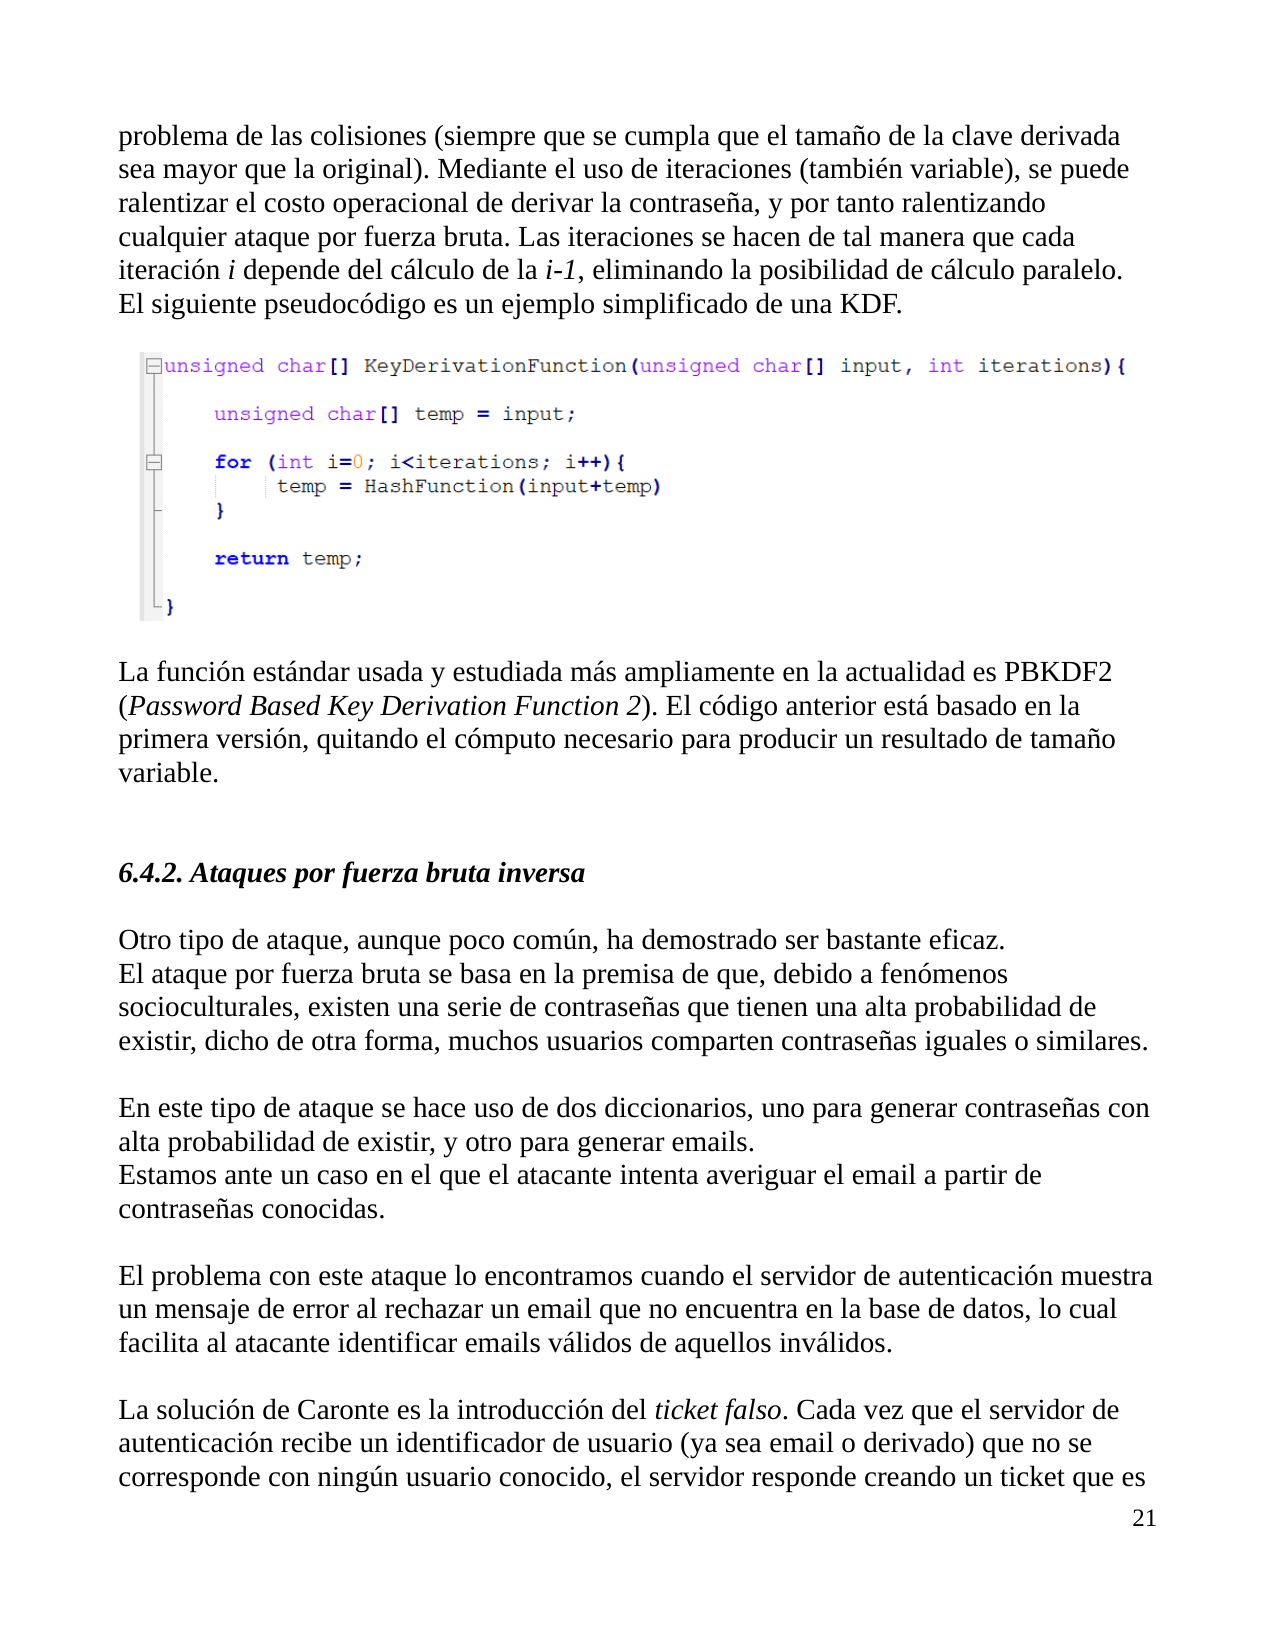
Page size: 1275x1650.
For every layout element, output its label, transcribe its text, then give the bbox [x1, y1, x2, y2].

text El problema con este ataque lo encontramos cuando el servidor de autenticación muestra un mensaje de error al rechazar un email que no encuentra en la base de datos, lo cual facilita al atacante identificar emails válidos de aquellos inválidos. [118, 1258, 1157, 1358]
text La función estándar usada y estudiada más ampliamente en la actualidad es PBKDF2 (Password Based Key Derivation Function 2). El código anterior está basado en la primera versión, quitando el cómputo necesario para producir un resultado de tamaño variable. [118, 654, 1157, 788]
text 6.4.2. Ataques por fuerza bruta inversa [118, 855, 1157, 889]
picture [139, 352, 1136, 621]
text El ataque por fuerza bruta se basa en la premisa de que, debido a fenómenos socioculturales, existen una serie de contraseñas que tienen una alta probabilidad de existir, dicho de otra forma, muchos usuarios comparten contraseñas iguales o similares. [118, 956, 1157, 1057]
text En este tipo de ataque se hace uso de dos diccionarios, uno para generar contraseñas con alta probabilidad de existir, y otro para generar emails. [118, 1090, 1157, 1157]
text problema de las colisiones (siempre que se cumpla que el tamaño de la clave derivada sea mayor que la original). Mediante el uso de iteraciones (también variable), se puede ralentizar el costo operacional de derivar la contraseña, y por tanto ralentizando cualquier ataque por fuerza bruta. Las iteraciones se hacen de tal manera que cada iteración i depende del cálculo de la i-1, eliminando la posibilidad de cálculo paralelo. [118, 118, 1157, 286]
text Estamos ante un caso en el que el atacante intenta averiguar el email a partir de contraseñas conocidas. [118, 1157, 1157, 1224]
text El siguiente pseudocódigo es un ejemplo simplificado de una KDF. [118, 286, 1157, 319]
text La solución de Caronte es la introducción del ticket falso. Cada vez que el servidor de autenticación recibe un identificador de usuario (ya sea email o derivado) que no se corresponde con ningún usuario conocido, el servidor responde creando un ticket que es [118, 1392, 1157, 1493]
text Otro tipo de ataque, aunque poco común, ha demostrado ser bastante eficaz. [118, 922, 1157, 956]
